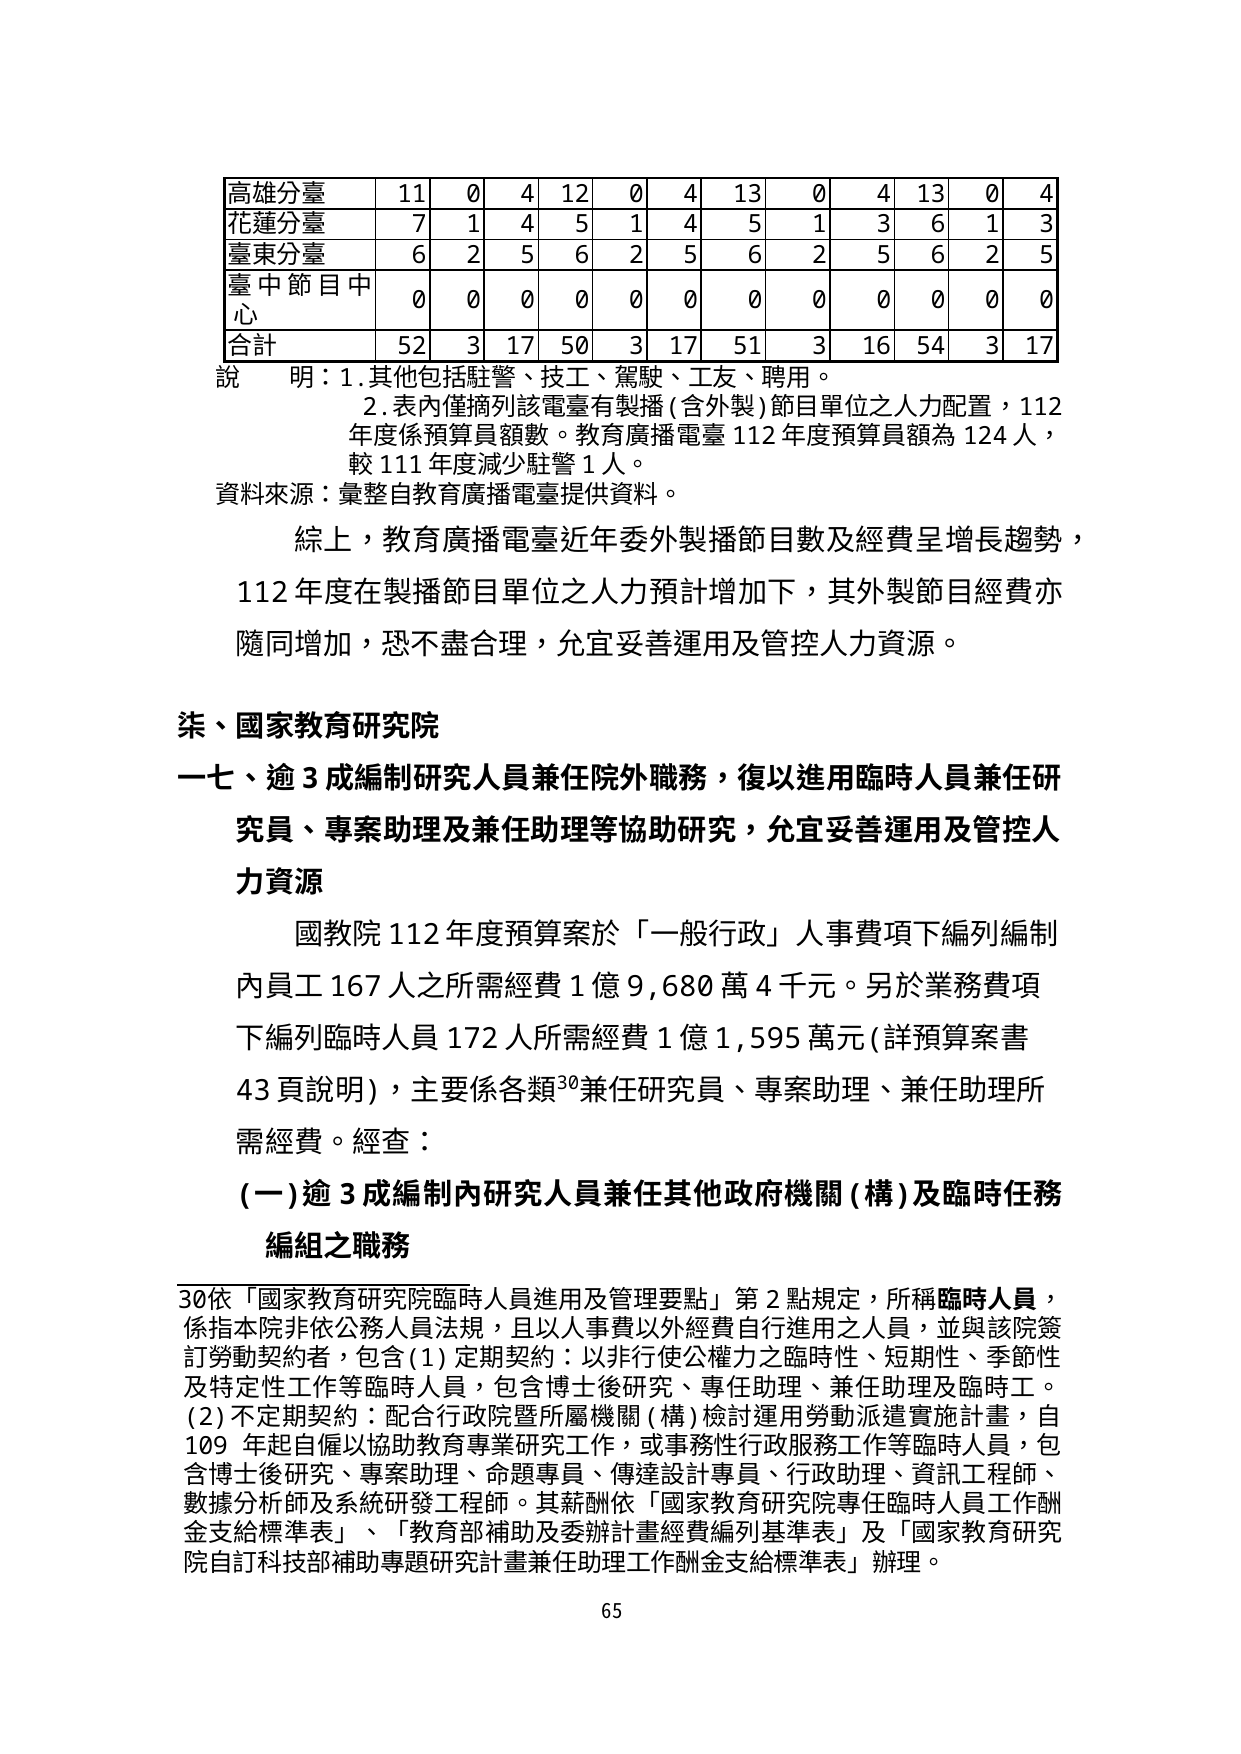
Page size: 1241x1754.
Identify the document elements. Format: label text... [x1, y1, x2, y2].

table_cell 5 [831, 240, 894, 269]
table_cell 3 [766, 331, 829, 360]
table_cell 0 [831, 271, 894, 329]
text (一)逾3成編制內研究人員兼任其他政府機關(構)及臨時任務編組之職務 [236, 1163, 1063, 1267]
text 依「國家教育研究院臨時人員進用及管理要點」第2點規定，所稱臨時人員，係指本院非依公務人員法規，且以人事費以外經費自行進用之人員，並與該院簽訂勞動契約者，包含(1) 定期契約：以非行使公權力之臨時性、短期性、季節性及特定性工作等臨時人員，包含博士後研究、專任助理、兼任助理及臨時工。(2) 不定期契約：配合行政院暨所屬機關(構)檢討運用勞動派遣實施計畫，自109 年起自僱以協助教育專業研究工作，或事務性行政服務工作等臨時人員，包含博士後研究、專案助理、命題專員、傳達設計專員、行政助理、資訊工程師、數據分析師及系統研發工程師。其薪酬依「國家教育研究院專任臨時人員工作酬金支給標準表」、「教育部補助及委辦計畫經費編列基準表」及「國家教育研究院自訂科技部補助專題研究計畫兼任助理工作酬金支給標準表」辦理。 [177, 1285, 1063, 1577]
table_cell 17 [648, 331, 700, 360]
table_cell 0 [702, 271, 765, 329]
table_cell 6 [702, 240, 765, 269]
table_cell 4 [1004, 179, 1056, 208]
text 國教院112年度預算案於「一般行政」人事費項下編列編制內員工167人之所需經費1億9,680萬4千元。另於業務費項下編列臨時人員172人所需經費1億1,595萬元(詳預算案書43頁說明)，主要係各類兼任研究員、專案助理、兼任助理所需經費。經查： [236, 903, 1063, 1163]
table_cell 5 [702, 210, 765, 239]
table_cell 0 [949, 271, 1002, 329]
table_cell 0 [1004, 271, 1056, 329]
table_cell 高雄分臺 [226, 179, 375, 208]
text 資料來源：彙整自教育廣播電臺提供資料。 [215, 480, 1063, 509]
table_cell 3 [593, 331, 646, 360]
table_cell 臺中節目中心 [226, 271, 375, 329]
table_cell 4 [648, 179, 700, 208]
table_cell 合計 [226, 331, 375, 360]
table_cell 5 [1004, 240, 1056, 269]
text 2.表內僅摘列該電臺有製播(含外製)節目單位之人力配置，112年度係預算員額數。教育廣播電臺112年度預算員額為124人，較111年度減少駐警1人。 [215, 392, 1063, 480]
table_cell 7 [376, 210, 429, 239]
text 柒、國家教育研究院 [177, 694, 1063, 746]
table_cell 3 [1004, 210, 1056, 239]
table_cell 13 [895, 179, 948, 208]
table_cell 4 [485, 210, 538, 239]
table_cell 54 [895, 331, 948, 360]
table_cell 0 [648, 271, 700, 329]
table_cell 3 [949, 331, 1002, 360]
table_cell 0 [431, 179, 483, 208]
table_cell 花蓮分臺 [226, 210, 375, 239]
table_cell 6 [376, 240, 429, 269]
table_cell 50 [539, 331, 592, 360]
table_cell 51 [702, 331, 765, 360]
table_cell 0 [895, 271, 948, 329]
text 一七、逾3成編制研究人員兼任院外職務，復以進用臨時人員兼任研究員、專案助理及兼任助理等協助研究，允宜妥善運用及管控人力資源 [177, 746, 1063, 903]
table_cell 6 [539, 240, 592, 269]
text 綜上，教育廣播電臺近年委外製播節目數及經費呈增長趨勢，112年度在製播節目單位之人力預計增加下，其外製節目經費亦隨同增加，恐不盡合理，允宜妥善運用及管控人力資源。 [236, 509, 1063, 665]
table_cell 12 [539, 179, 592, 208]
table_cell 0 [593, 179, 646, 208]
table_cell 2 [431, 240, 483, 269]
table_cell 2 [949, 240, 1002, 269]
table_cell 0 [766, 271, 829, 329]
table_cell 52 [376, 331, 429, 360]
table_cell 11 [376, 179, 429, 208]
table_cell 6 [895, 240, 948, 269]
table_cell 0 [593, 271, 646, 329]
table_cell 3 [431, 331, 483, 360]
table_cell 17 [485, 331, 538, 360]
table_cell 4 [831, 179, 894, 208]
table_cell 17 [1004, 331, 1056, 360]
table_cell 4 [485, 179, 538, 208]
text 說 明：1.其他包括駐警、技工、駕駛、工友、聘用。 [215, 363, 1063, 392]
table_cell 1 [766, 210, 829, 239]
table_cell 5 [485, 240, 538, 269]
table_cell 6 [895, 210, 948, 239]
table_cell 4 [648, 210, 700, 239]
table_cell 0 [949, 179, 1002, 208]
table_cell 16 [831, 331, 894, 360]
table_cell 2 [766, 240, 829, 269]
table_cell 13 [702, 179, 765, 208]
table_cell 0 [485, 271, 538, 329]
table_cell 0 [539, 271, 592, 329]
table_cell 1 [593, 210, 646, 239]
table_cell 5 [648, 240, 700, 269]
table_cell 0 [766, 179, 829, 208]
table_cell 1 [431, 210, 483, 239]
table_cell 2 [593, 240, 646, 269]
table_cell 0 [376, 271, 429, 329]
table_cell 5 [539, 210, 592, 239]
table_cell 0 [431, 271, 483, 329]
table_cell 1 [949, 210, 1002, 239]
table_cell 臺東分臺 [226, 240, 375, 269]
table_cell 3 [831, 210, 894, 239]
